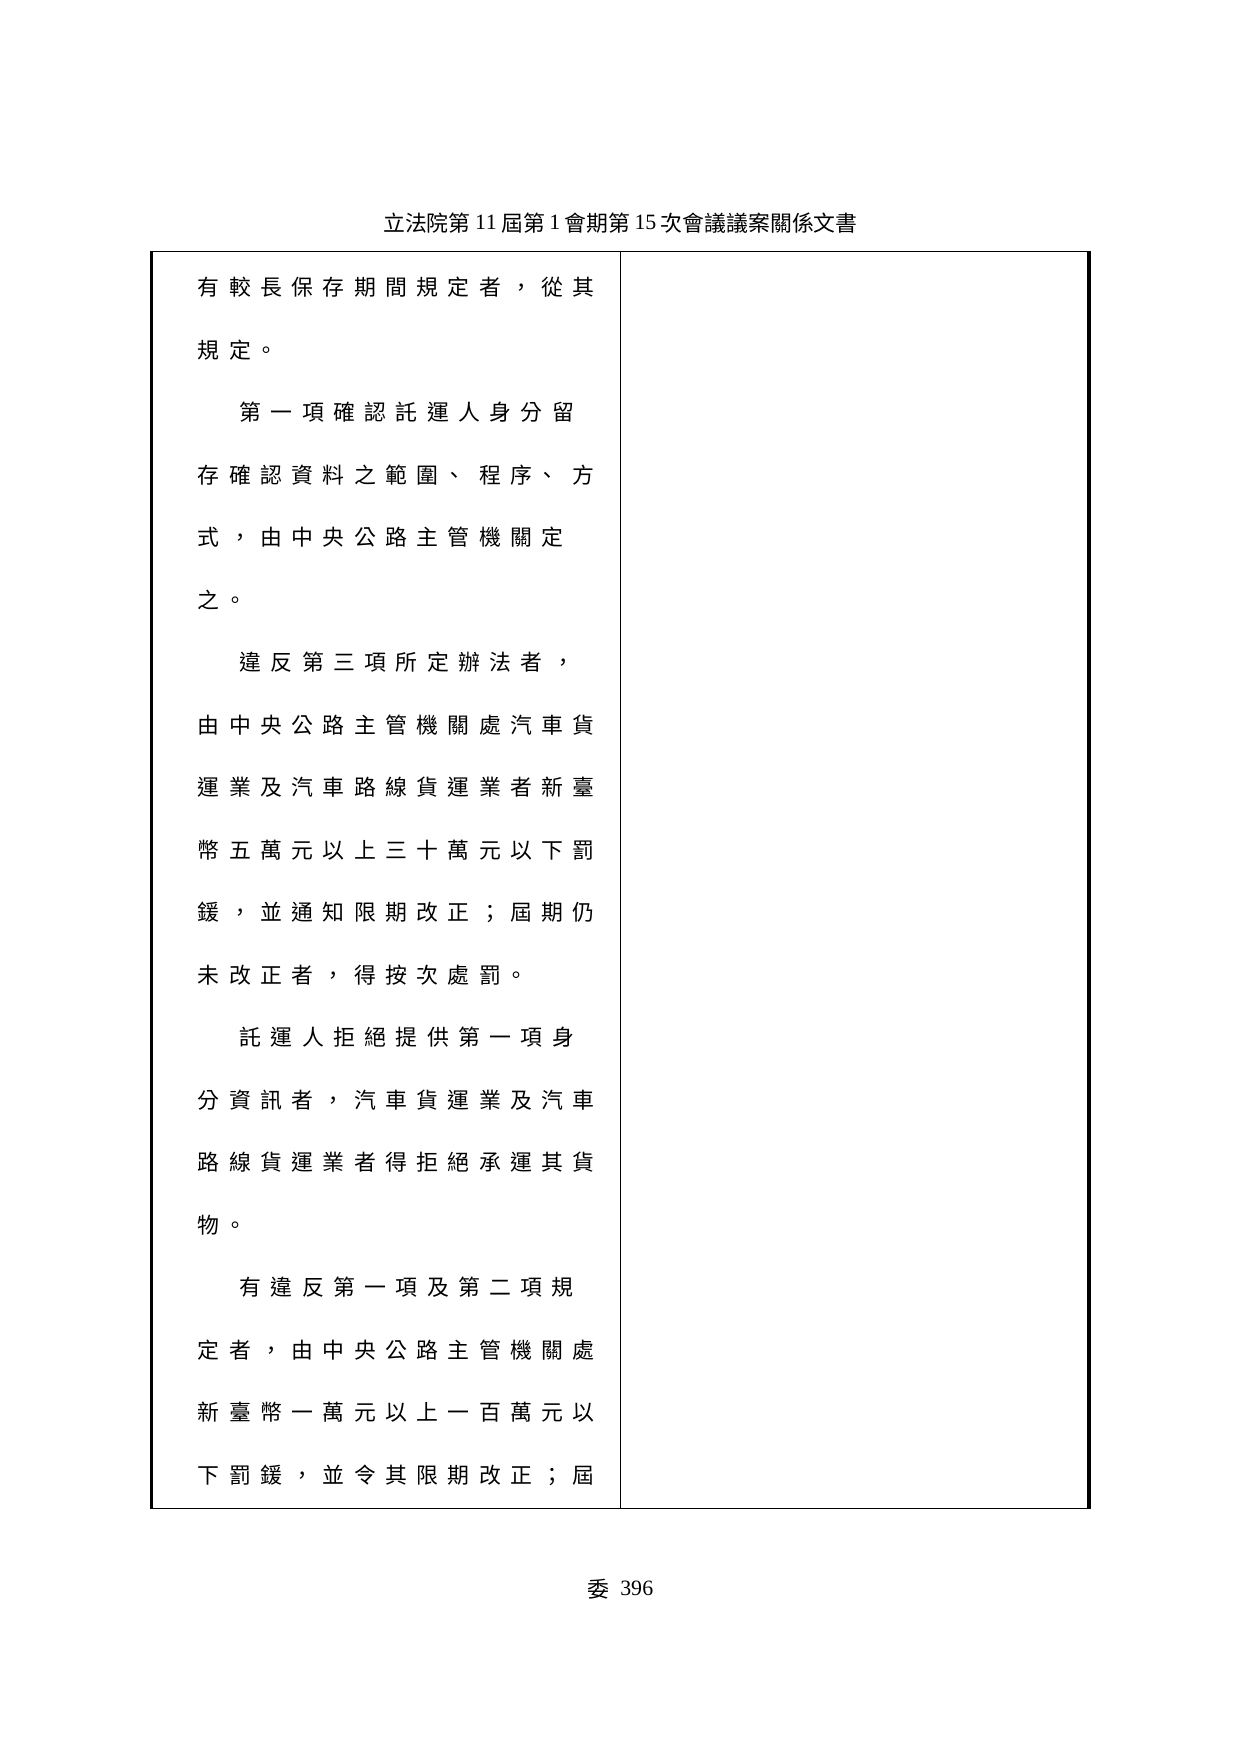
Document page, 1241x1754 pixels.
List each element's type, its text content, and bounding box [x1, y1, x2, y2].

table_cell [621, 252, 1087, 1508]
table_cell 有較長保存期間規定者，從其規定。 第一項確認託運人身分留存確認資料之範圍、程序、方式，由中央公路主管機關定之。 違反第三項所定辦法者，由中央公路主管機關處汽車貨運業及汽車路線貨運業者新臺幣五萬元以上三十萬元以下罰鍰，並通知限期改正；屆期仍未改正者，得按次處罰。 託運人拒絕提供第一項身分資訊者，汽車貨運業及汽車路線貨運業者得拒絕承運其貨物。 有違反第一項及第二項規定者，由中央公路主管機關處新臺幣一萬元以上一百萬元以下罰鍰，並令其限期改正；屆 [153, 252, 620, 1508]
